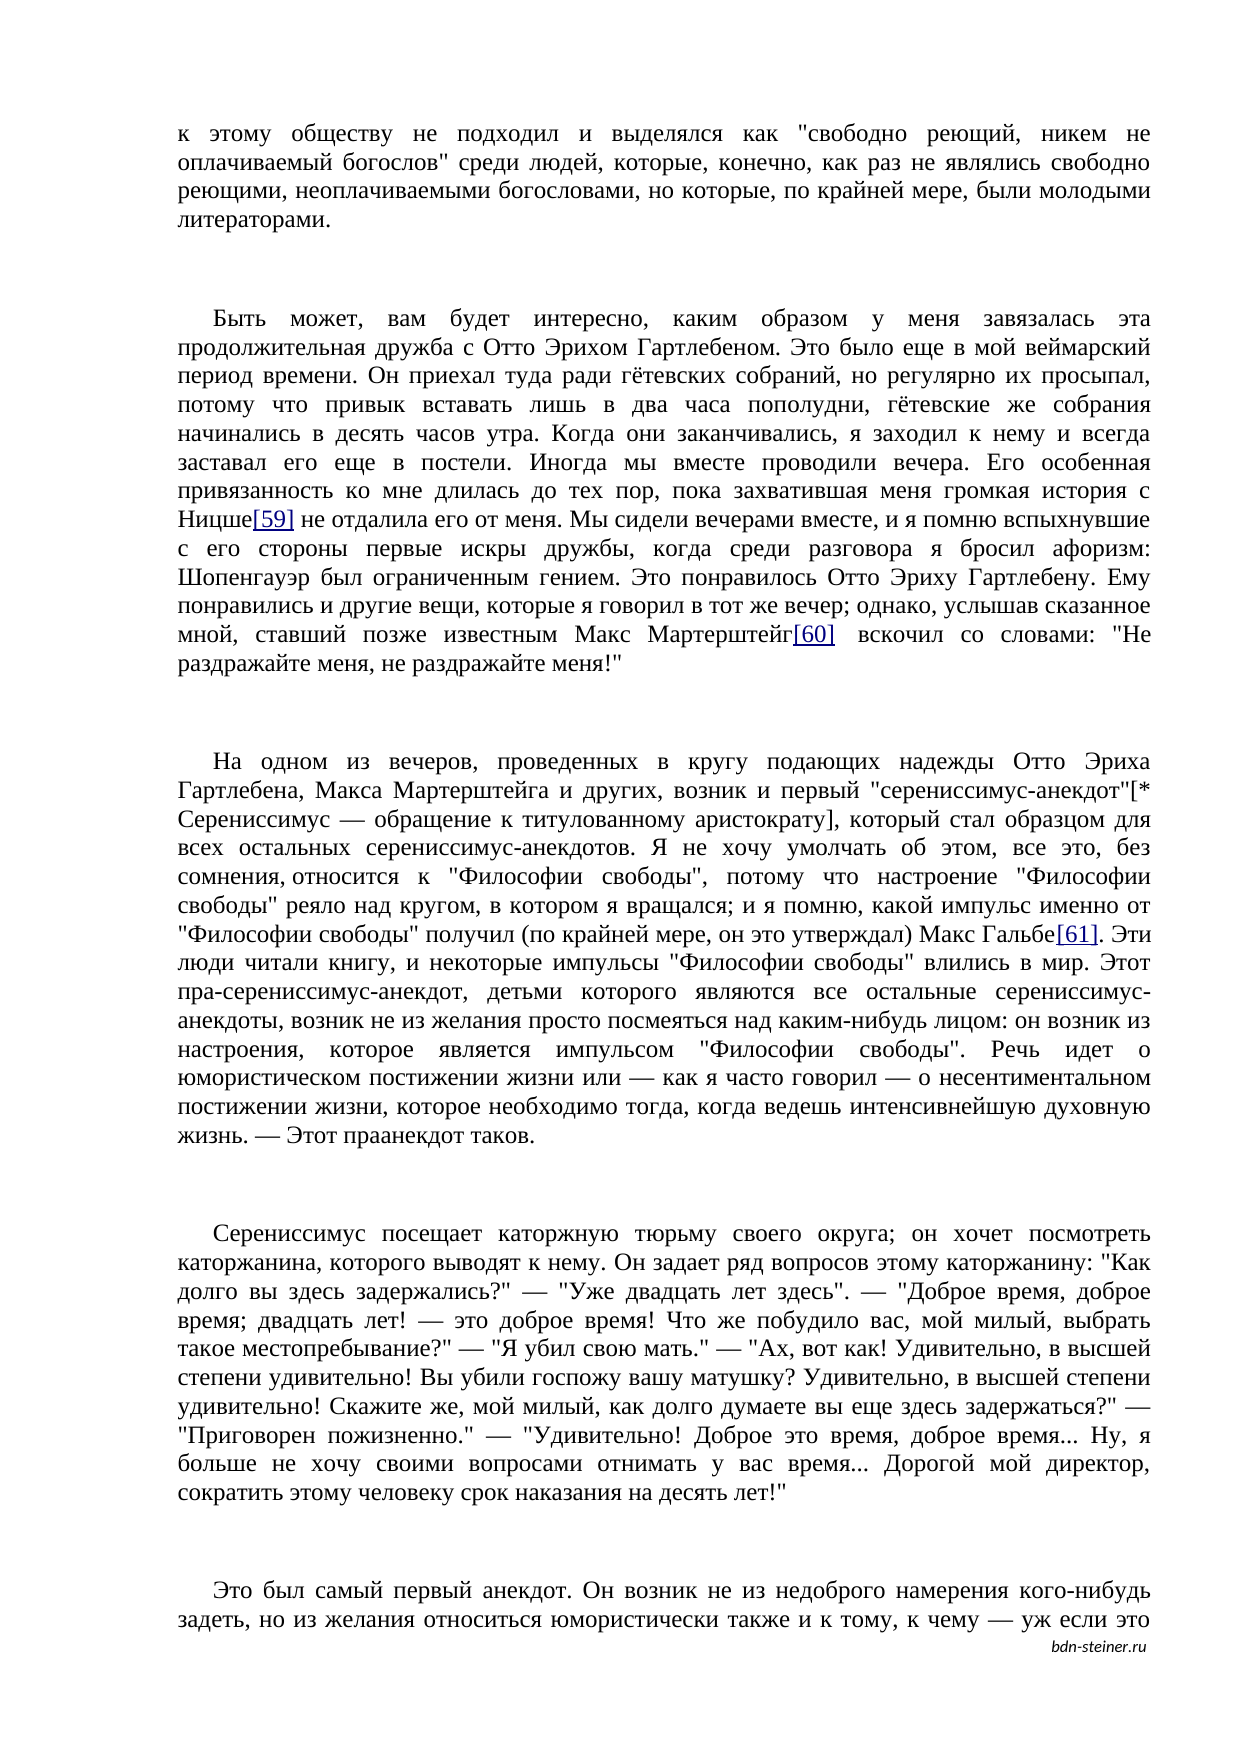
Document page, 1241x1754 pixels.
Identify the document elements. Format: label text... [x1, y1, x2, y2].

text Быть может, вам будет интересно, каким образом у меня завязалась эта продолжительная дружба с Отто Эрихом Гартлебеном. Это было еще в мой веймарский период времени. Он приехал туда ради гётевских собраний, но регулярно их просыпал, потому что привык вставать лишь в два часа пополудни, гётевские же собрания начинались в десять часов утра. Когда они заканчивались, я заходил к нему и всегда заставал его еще в постели. Иногда мы вместе проводили вечера. Его особенная привязанность ко мне длилась до тех пор, пока захватившая меня громкая история с Ницше[59] не отдалила его от меня. Мы сидели вечерами вместе, и я помню вспыхнувшие с его стороны первые искры дружбы, когда среди разговора я бросил афоризм: Шопенгауэр был ограниченным гением. Это понравилось Отто Эриху Гартлебену. Ему понравились и другие вещи, которые я говорил в тот же вечер; однако, услышав сказанное мной, ставший позже известным Макс Мартерштейг[60] вскочил со словами: "Не раздражайте меня, не раздражайте меня!" [177, 303, 1152, 677]
text Это был самый первый анекдот. Он возник не из недоброго намерения кого-нибудь задеть, но из желания относиться юмористически также и к тому, к чему — уж если это [177, 1576, 1152, 1633]
text Серениссимус посещает каторжную тюрьму своего округа; он хочет посмотреть каторжанина, которого выводят к нему. Он задает ряд вопросов этому каторжанину: "Как долго вы здесь задержались?" — "Уже двадцать лет здесь". — "Доброе время, доброе время; двадцать лет! — это доброе время! Что же побудило вас, мой милый, выбрать такое местопребывание?" — "Я убил свою мать." — "Ах, вот как! Удивительно, в высшей степени удивительно! Вы убили госпожу вашу матушку? Удивительно, в высшей степени удивительно! Скажите же, мой милый, как долго думаете вы еще здесь задержаться?" — "Приговорен пожизненно." — "Удивительно! Доброе это время, доброе время... Ну, я больше не хочу своими вопросами отнимать у вас время... Дорогой мой директор, сократить этому человеку срок наказания на десять лет!" [177, 1218, 1152, 1506]
text На одном из вечеров, проведенных в кругу подающих надежды Отто Эриха Гартлебена, Макса Мартерштейга и других, возник и первый "серениссимус-анекдот"[* Серениссимус — обращение к титулованному аристократу], который стал образцом для всех остальных серениссимус-анекдотов. Я не хочу умолчать об этом, все это, без сомнения, относится к "Философии свободы", потому что настроение "Философии свободы" реяло над кругом, в котором я вращался; и я помню, какой импульс именно от "Философии свободы" получил (по крайней мере, он это утверждал) Макс Гальбе[61]. Эти люди читали книгу, и некоторые импульсы "Философии свободы" влились в мир. Этот пра-серениссимус-анекдот, детьми которого являются все остальные серениссимус-анекдоты, возник не из желания просто посмеяться над каким-нибудь лицом: он возник из настроения, которое является импульсом "Философии свободы". Речь идет о юмористическом постижении жизни или — как я часто говорил — о несентиментальном постижении жизни, которое необходимо тогда, когда ведешь интенсивнейшую духовную жизнь. — Этот праанекдот таков. [177, 746, 1152, 1149]
text к этому обществу не подходил и выделялся как "свободно реющий, никем не оплачиваемый богослов" среди людей, которые, конечно, как раз не являлись свободно реющими, неоплачиваемыми богословами, но которые, по крайней мере, были молодыми литераторами. [177, 118, 1152, 233]
